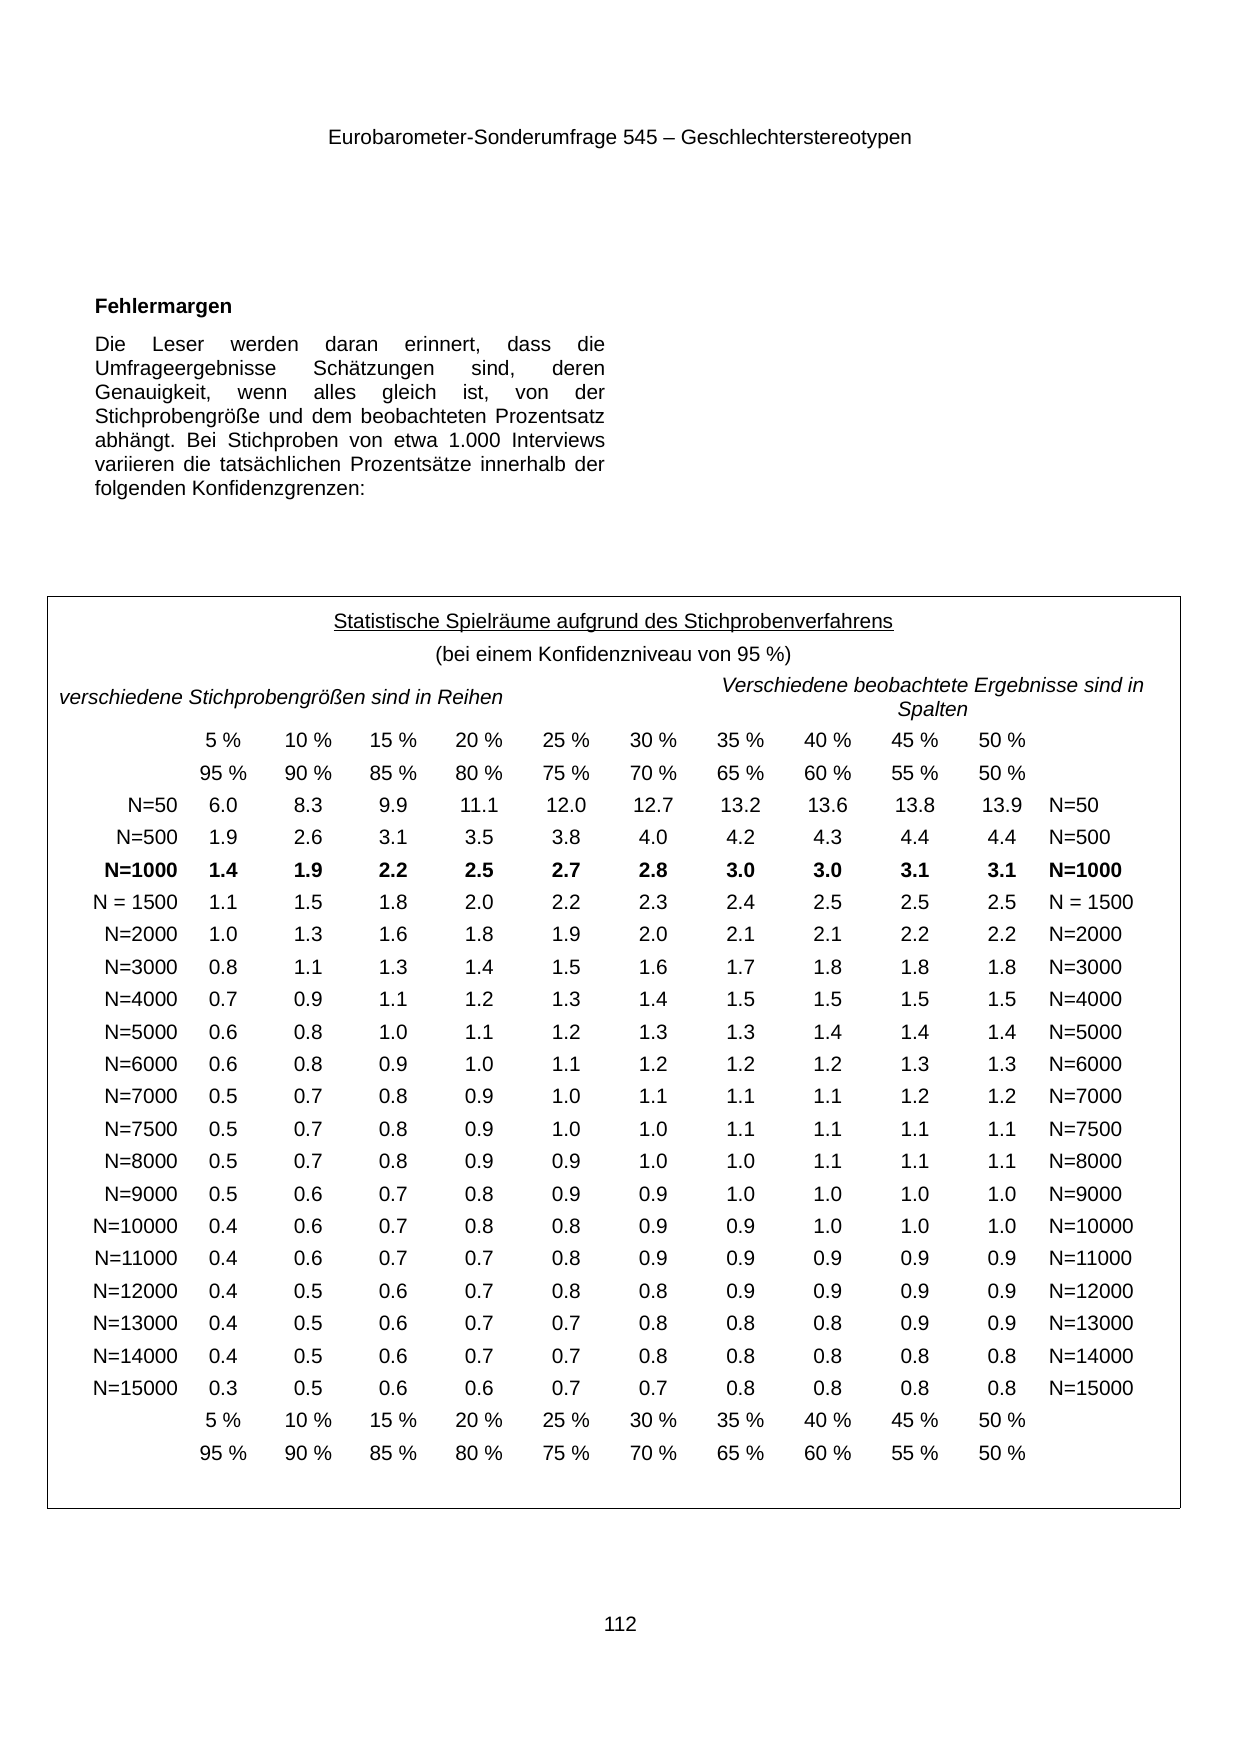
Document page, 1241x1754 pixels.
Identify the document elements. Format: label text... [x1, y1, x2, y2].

table_cell 1,9 [266, 853, 351, 886]
table_cell 0,9 [871, 1275, 958, 1307]
table_cell 0,8 [958, 1372, 1046, 1404]
table_cell 1,1 [181, 886, 266, 918]
table_cell 2,0 [436, 886, 522, 918]
table_cell 0,9 [958, 1307, 1046, 1339]
table_cell 0,6 [351, 1307, 436, 1339]
table_cell 1,1 [523, 1048, 609, 1080]
table_cell N=11000 [56, 1242, 181, 1274]
text [48, 597, 1180, 1508]
table_cell 8,3 [266, 789, 351, 821]
table_cell 0,9 [871, 1242, 958, 1274]
table_cell 11,1 [436, 789, 522, 821]
table_cell 1,1 [610, 1080, 697, 1112]
table_cell 0,7 [436, 1307, 522, 1339]
table_cell 0,7 [436, 1339, 522, 1372]
text Fehlermargen [94, 294, 605, 318]
table_cell 1,8 [436, 918, 522, 951]
table_cell 1,0 [351, 1015, 436, 1048]
table_cell 45 % [871, 724, 958, 756]
table_cell 80 % [436, 1436, 522, 1469]
table_cell 2,7 [523, 853, 609, 886]
table_cell N=14000 [56, 1339, 181, 1372]
table_cell 0,4 [181, 1210, 266, 1242]
table_cell 25 % [523, 1404, 609, 1436]
table_cell 0,8 [697, 1372, 784, 1404]
table_cell 0,8 [958, 1339, 1046, 1372]
table_cell 2,6 [266, 821, 351, 853]
table_cell 0,9 [436, 1080, 522, 1112]
table_cell 2,5 [871, 886, 958, 918]
table_cell 1,0 [697, 1145, 784, 1177]
table_cell N=10000 [1046, 1210, 1171, 1242]
table_cell 1,0 [523, 1113, 609, 1145]
table_cell N=5000 [1046, 1015, 1171, 1048]
table_cell 3,5 [436, 821, 522, 853]
table_cell N=8000 [1046, 1145, 1171, 1177]
table_cell 0,8 [266, 1015, 351, 1048]
table_cell N=9000 [1046, 1177, 1171, 1210]
table_cell 0,7 [523, 1372, 609, 1404]
table_cell 0,5 [266, 1339, 351, 1372]
table_cell 4,4 [958, 821, 1046, 853]
table_cell 12,7 [610, 789, 697, 821]
table_cell 0,8 [610, 1339, 697, 1372]
table_cell N=6000 [1046, 1048, 1171, 1080]
table_cell 0,5 [181, 1145, 266, 1177]
table_cell 0,9 [610, 1177, 697, 1210]
table_cell 1,1 [784, 1145, 871, 1177]
table_cell 0,6 [266, 1210, 351, 1242]
table_cell 1,8 [871, 951, 958, 983]
table_cell 1,0 [784, 1177, 871, 1210]
table_cell 0,4 [181, 1307, 266, 1339]
table_cell 1,0 [610, 1145, 697, 1177]
table_cell N=15000 [56, 1372, 181, 1404]
table_cell 0,8 [436, 1210, 522, 1242]
table_cell 0,8 [523, 1275, 609, 1307]
table_cell N=50 [56, 789, 181, 821]
table_cell 1,4 [436, 951, 522, 983]
table_cell 5 % [181, 724, 266, 756]
table_cell 1,0 [610, 1113, 697, 1145]
table_cell 1,1 [871, 1145, 958, 1177]
table_cell 20 % [436, 1404, 522, 1436]
table_cell N=500 [56, 821, 181, 853]
table_cell 0,9 [266, 983, 351, 1015]
table_cell 1,3 [351, 951, 436, 983]
table_cell 1,2 [958, 1080, 1046, 1112]
table_cell 1,5 [523, 951, 609, 983]
table_cell 1,7 [697, 951, 784, 983]
text Die Leser werden daran erinnert, dass die Umfrageergebnisse Schätzungen sind, deren Genauigkeit, wenn alles gleich ist, von der Stichprobengröße und dem beobachteten Prozentsatz abhängt. Bei Stichproben von etwa 1.000 Interviews variieren die tatsächlichen Prozentsätze innerhalb der folgenden Konfidenzgrenzen: [94, 332, 605, 500]
table_cell 0,8 [351, 1080, 436, 1112]
table_cell N=2000 [56, 918, 181, 951]
table_cell 5 % [181, 1404, 266, 1436]
table_cell 0,7 [351, 1177, 436, 1210]
table_cell 0,9 [523, 1145, 609, 1177]
table_cell 1,8 [958, 951, 1046, 983]
table_cell 50 % [958, 756, 1046, 788]
table_cell 20 % [436, 724, 522, 756]
table_cell 0,6 [181, 1048, 266, 1080]
table_cell 2,2 [871, 918, 958, 951]
table_cell 13,8 [871, 789, 958, 821]
table_cell 1,5 [697, 983, 784, 1015]
table_cell 0,7 [610, 1372, 697, 1404]
table_cell 0,5 [266, 1307, 351, 1339]
table_cell [56, 724, 181, 756]
table_cell 15 % [351, 1404, 436, 1436]
table_cell N=12000 [56, 1275, 181, 1307]
table_cell 0,5 [181, 1113, 266, 1145]
table_cell 1,0 [784, 1210, 871, 1242]
table_cell 0,9 [436, 1113, 522, 1145]
table_cell 1,5 [784, 983, 871, 1015]
table_cell 0,4 [181, 1275, 266, 1307]
table_cell 0,8 [871, 1339, 958, 1372]
table_cell 0,8 [610, 1275, 697, 1307]
table_cell 4,0 [610, 821, 697, 853]
table_cell 0,8 [351, 1113, 436, 1145]
table_cell 1,3 [610, 1015, 697, 1048]
table_cell 0,9 [697, 1210, 784, 1242]
table_cell 0,3 [181, 1372, 266, 1404]
table_cell 1,3 [697, 1015, 784, 1048]
table_cell 0,7 [436, 1242, 522, 1274]
table_cell N=7500 [56, 1113, 181, 1145]
table_cell 0,4 [181, 1339, 266, 1372]
table_cell 1,6 [351, 918, 436, 951]
table_cell 0,7 [266, 1080, 351, 1112]
table_cell 0,9 [958, 1275, 1046, 1307]
table_cell 0,5 [266, 1275, 351, 1307]
table_cell 10 % [266, 1404, 351, 1436]
table_cell 0,4 [181, 1242, 266, 1274]
table_cell 4,4 [871, 821, 958, 853]
table_cell 0,7 [351, 1242, 436, 1274]
table_cell 0,8 [784, 1372, 871, 1404]
table_cell 1,0 [871, 1177, 958, 1210]
table_cell N=8000 [56, 1145, 181, 1177]
table_cell N=11000 [1046, 1242, 1171, 1274]
table_cell 1,9 [181, 821, 266, 853]
table_cell 40 % [784, 1404, 871, 1436]
table_cell 0,6 [436, 1372, 522, 1404]
table_cell 90 % [266, 1436, 351, 1469]
table_cell 75 % [523, 1436, 609, 1469]
table_cell 50 % [958, 1436, 1046, 1469]
table_cell 0,7 [523, 1307, 609, 1339]
table_cell N=12000 [1046, 1275, 1171, 1307]
table_cell 2,4 [697, 886, 784, 918]
table_cell 2,1 [784, 918, 871, 951]
table_cell 95 % [181, 756, 266, 788]
table_cell 1,0 [523, 1080, 609, 1112]
table_cell 1,1 [351, 983, 436, 1015]
table_cell N=7000 [56, 1080, 181, 1112]
table_cell 13,9 [958, 789, 1046, 821]
table_cell 3,1 [958, 853, 1046, 886]
table_cell 1,8 [351, 886, 436, 918]
table_cell 2,5 [784, 886, 871, 918]
table_cell 70 % [610, 1436, 697, 1469]
table_cell N = 1500 [56, 886, 181, 918]
table_cell 2,5 [436, 853, 522, 886]
table_cell 0,6 [351, 1275, 436, 1307]
table_cell N=6000 [56, 1048, 181, 1080]
table_cell 0,9 [697, 1275, 784, 1307]
table_cell 0,8 [784, 1339, 871, 1372]
table_cell 12,0 [523, 789, 609, 821]
table_cell N=500 [1046, 821, 1171, 853]
table_cell 0,9 [784, 1242, 871, 1274]
table_cell 1,6 [610, 951, 697, 983]
table_cell 0,8 [351, 1145, 436, 1177]
table_cell 0,8 [784, 1307, 871, 1339]
table_cell N=4000 [1046, 983, 1171, 1015]
table_cell 1,3 [266, 918, 351, 951]
table_cell 3,1 [871, 853, 958, 886]
table_cell 0,9 [436, 1145, 522, 1177]
table_cell N=14000 [1046, 1339, 1171, 1372]
table_cell [610, 670, 697, 724]
table_cell N=2000 [1046, 918, 1171, 951]
table_cell N=7500 [1046, 1113, 1171, 1145]
table_cell N=50 [1046, 789, 1171, 821]
table_cell 2,0 [610, 918, 697, 951]
table_cell 1,0 [958, 1177, 1046, 1210]
table_cell 0,9 [784, 1275, 871, 1307]
table_header Statistische Spielräume aufgrund des Stichprobenverfahrens [56, 605, 1171, 638]
table_cell 9,9 [351, 789, 436, 821]
table_cell 2,5 [958, 886, 1046, 918]
table_cell 2,3 [610, 886, 697, 918]
table_cell 0,8 [181, 951, 266, 983]
table_cell N=3000 [56, 951, 181, 983]
table_cell 0,8 [697, 1307, 784, 1339]
table_cell 0,7 [181, 983, 266, 1015]
table_cell 1,1 [436, 1015, 522, 1048]
table_cell 1,1 [784, 1113, 871, 1145]
table_cell 1,9 [523, 918, 609, 951]
table_cell 80 % [436, 756, 522, 788]
table_cell 30 % [610, 1404, 697, 1436]
table_cell 0,6 [351, 1372, 436, 1404]
table_cell 13,6 [784, 789, 871, 821]
table_cell 1,3 [871, 1048, 958, 1080]
table_cell N=10000 [56, 1210, 181, 1242]
table_cell 2,1 [697, 918, 784, 951]
table_cell 0,7 [523, 1339, 609, 1372]
table_cell 1,5 [266, 886, 351, 918]
table_cell 1,3 [523, 983, 609, 1015]
table_cell N=1000 [1046, 853, 1171, 886]
table_cell 3,0 [697, 853, 784, 886]
table_cell 1,4 [610, 983, 697, 1015]
table_cell 1,2 [436, 983, 522, 1015]
table_cell 0,5 [181, 1080, 266, 1112]
table_cell 1,1 [266, 951, 351, 983]
table_cell 1,0 [871, 1210, 958, 1242]
table_cell 1,0 [181, 918, 266, 951]
table_cell 2,2 [523, 886, 609, 918]
table_cell [56, 1436, 181, 1469]
table_cell 1,0 [436, 1048, 522, 1080]
table_cell 0,7 [266, 1145, 351, 1177]
table_cell 0,9 [610, 1242, 697, 1274]
table_cell 70 % [610, 756, 697, 788]
table_cell 0,8 [697, 1339, 784, 1372]
table_cell N=9000 [56, 1177, 181, 1210]
table_cell 50 % [958, 1404, 1046, 1436]
table_cell 25 % [523, 724, 609, 756]
table_cell 0,6 [351, 1339, 436, 1372]
table_cell 1,2 [523, 1015, 609, 1048]
table_cell 0,6 [266, 1242, 351, 1274]
table_cell 0,5 [266, 1372, 351, 1404]
table_cell 2,8 [610, 853, 697, 886]
table_cell N = 1500 [1046, 886, 1171, 918]
table_cell 90 % [266, 756, 351, 788]
table_cell N=5000 [56, 1015, 181, 1048]
table_cell 1,3 [958, 1048, 1046, 1080]
table_cell 1,4 [784, 1015, 871, 1048]
table_cell 1,0 [958, 1210, 1046, 1242]
table_cell 3,8 [523, 821, 609, 853]
table_cell [56, 1404, 181, 1436]
table_cell 0,7 [351, 1210, 436, 1242]
table_cell 35 % [697, 1404, 784, 1436]
table_cell 3,1 [351, 821, 436, 853]
table_cell 65 % [697, 1436, 784, 1469]
table_cell 1,4 [958, 1015, 1046, 1048]
table_cell 0,7 [436, 1275, 522, 1307]
table_cell 1,4 [871, 1015, 958, 1048]
table_cell N=1000 [56, 853, 181, 886]
table_cell 50 % [958, 724, 1046, 756]
table_cell 1,1 [958, 1145, 1046, 1177]
table_cell 30 % [610, 724, 697, 756]
table_cell [1046, 1436, 1171, 1469]
table_cell 60 % [784, 756, 871, 788]
table_cell 2,2 [958, 918, 1046, 951]
table_cell 40 % [784, 724, 871, 756]
table_cell 60 % [784, 1436, 871, 1469]
table_cell 0,8 [436, 1177, 522, 1210]
table_cell 0,6 [266, 1177, 351, 1210]
table_cell (bei einem Konfidenzniveau von 95 %) [56, 638, 1171, 670]
table_cell 1,1 [697, 1113, 784, 1145]
table_cell 1,4 [181, 853, 266, 886]
table_cell 0,9 [523, 1177, 609, 1210]
table_cell 10 % [266, 724, 351, 756]
table_cell 1,2 [610, 1048, 697, 1080]
table_cell [523, 670, 609, 724]
table_cell 0,8 [523, 1210, 609, 1242]
table_cell 55 % [871, 756, 958, 788]
table_cell 1,1 [958, 1113, 1046, 1145]
table_cell N=4000 [56, 983, 181, 1015]
table_cell Verschiedene beobachtete Ergebnisse sind in Spalten [697, 670, 1171, 724]
table_cell 1,5 [958, 983, 1046, 1015]
table_cell [56, 756, 181, 788]
table_cell 0,9 [351, 1048, 436, 1080]
table_cell 35 % [697, 724, 784, 756]
table_cell 0,8 [871, 1372, 958, 1404]
table_cell 45 % [871, 1404, 958, 1436]
table_cell 1,1 [784, 1080, 871, 1112]
table_cell 1,5 [871, 983, 958, 1015]
table_cell 15 % [351, 724, 436, 756]
table_cell 0,9 [610, 1210, 697, 1242]
table_cell 0,8 [266, 1048, 351, 1080]
table_cell 1,2 [697, 1048, 784, 1080]
table_cell 1,8 [784, 951, 871, 983]
table_cell 1,2 [871, 1080, 958, 1112]
table_cell N=15000 [1046, 1372, 1171, 1404]
table_cell 1,2 [784, 1048, 871, 1080]
table_cell 85 % [351, 1436, 436, 1469]
table_cell N=13000 [1046, 1307, 1171, 1339]
table_cell 6,0 [181, 789, 266, 821]
table_cell 4,3 [784, 821, 871, 853]
table_cell 0,6 [181, 1015, 266, 1048]
table_cell 65 % [697, 756, 784, 788]
table_cell 75 % [523, 756, 609, 788]
table_cell N=13000 [56, 1307, 181, 1339]
table_cell 0,5 [181, 1177, 266, 1210]
table_cell 0,7 [266, 1113, 351, 1145]
table_cell verschiedene Stichprobengrößen sind in Reihen [56, 670, 522, 724]
table_cell 0,8 [610, 1307, 697, 1339]
table_cell 95 % [181, 1436, 266, 1469]
table_cell 0,9 [697, 1242, 784, 1274]
table_cell [1046, 724, 1171, 756]
table_cell 1,0 [697, 1177, 784, 1210]
table_cell 55 % [871, 1436, 958, 1469]
table_cell [1046, 756, 1171, 788]
table_cell 0,9 [871, 1307, 958, 1339]
table_cell 4,2 [697, 821, 784, 853]
table_cell 1,1 [697, 1080, 784, 1112]
table_cell 85 % [351, 756, 436, 788]
table_cell 1,1 [871, 1113, 958, 1145]
table_cell 0,8 [523, 1242, 609, 1274]
table_cell 3,0 [784, 853, 871, 886]
table_cell 2,2 [351, 853, 436, 886]
table_cell N=7000 [1046, 1080, 1171, 1112]
table_cell 0,9 [958, 1242, 1046, 1274]
table_cell N=3000 [1046, 951, 1171, 983]
table_cell [1046, 1404, 1171, 1436]
table_cell 13,2 [697, 789, 784, 821]
